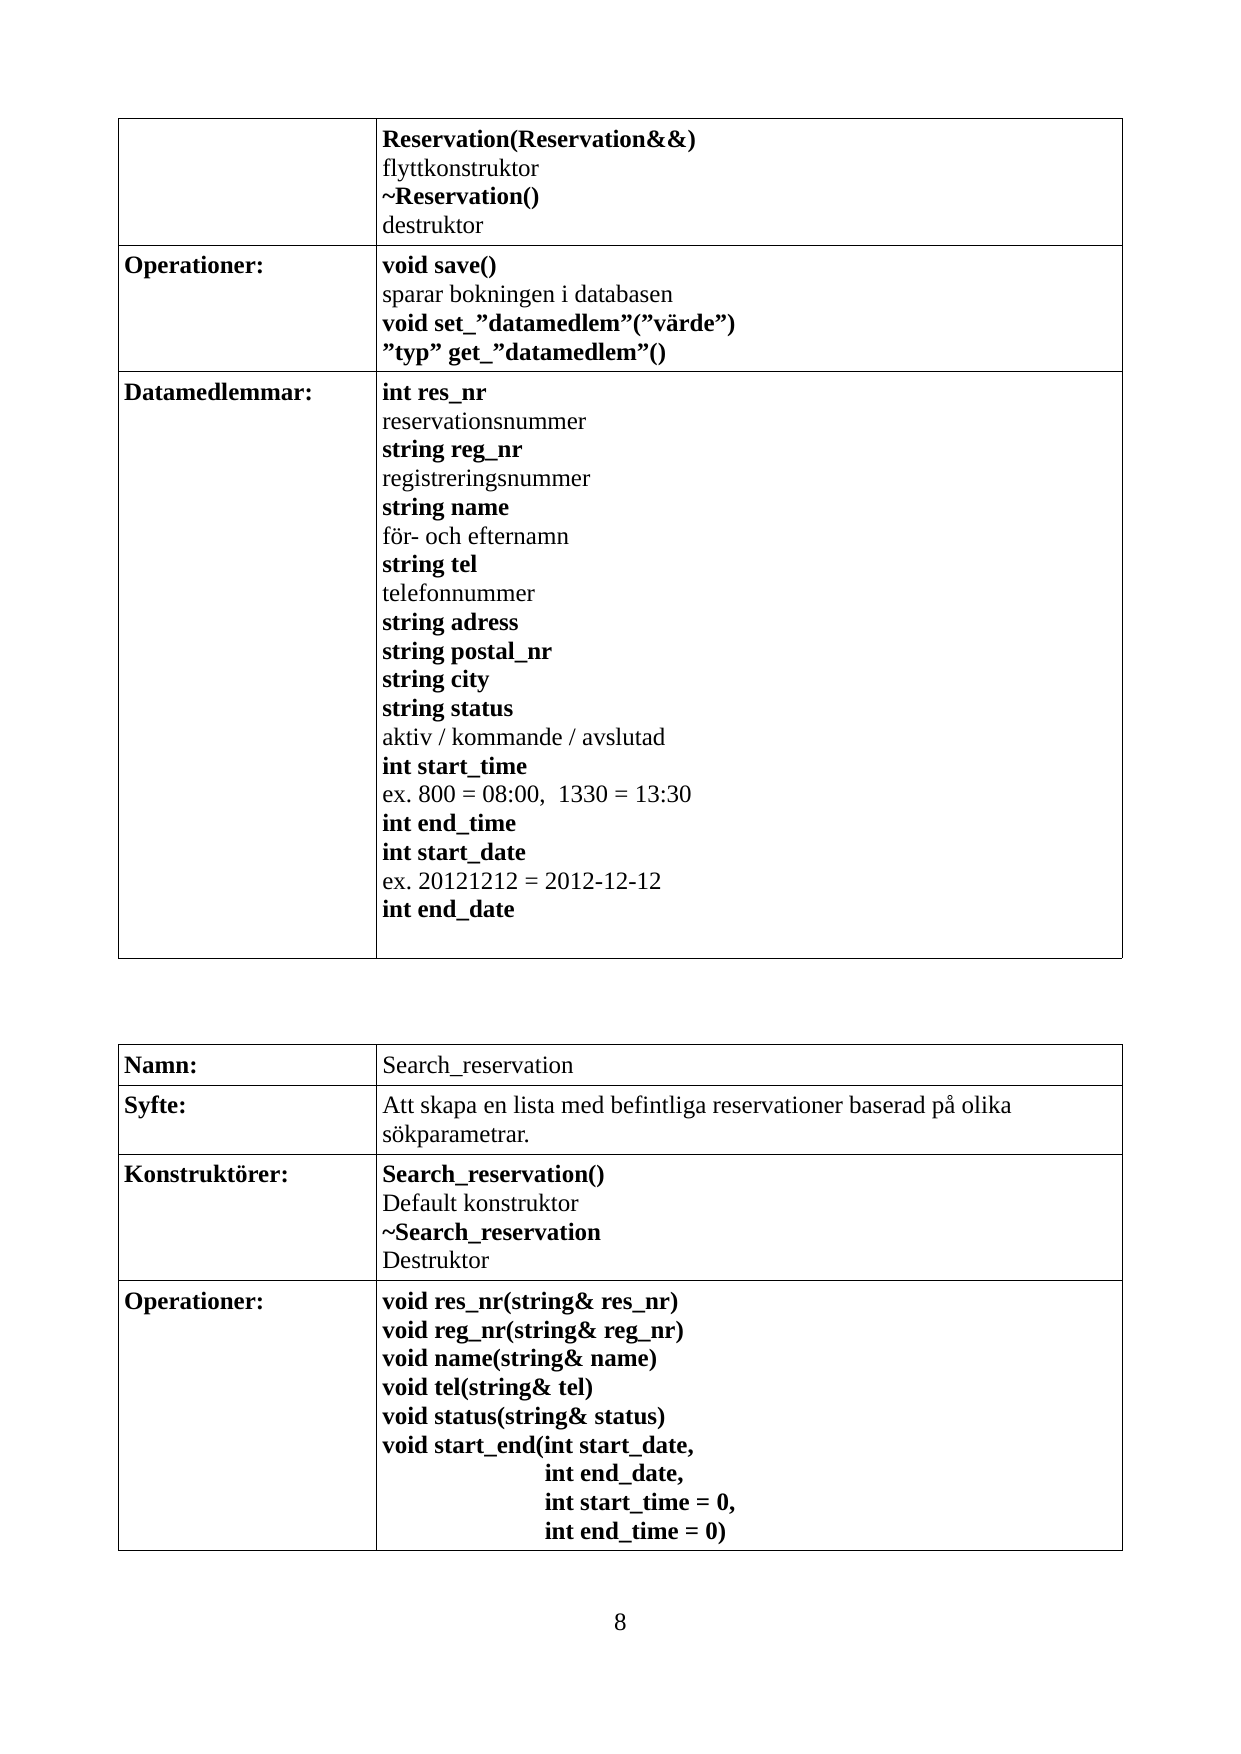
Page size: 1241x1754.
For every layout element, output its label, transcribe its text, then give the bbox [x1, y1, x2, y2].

table_cell Att skapa en lista med befintliga reservationer baserad på olika sökparametrar. [377, 1086, 1122, 1153]
table_cell Syfte: [119, 1086, 376, 1153]
table_cell int res_nr reservationsnummer string reg_nr registreringsnummer string name för- och efternamn string tel telefonnummer string adress string postal_nr string city string status aktiv / kommande / avslutad int start_time ex. 800 = 08:00, 1330 = 13:30 int end_time int start_date ex. 20121212 = 2012-12-12 int end_date [377, 372, 1122, 958]
table_header Namn: [119, 1045, 376, 1084]
table_cell Datamedlemmar: [119, 372, 376, 958]
table_header Search_reservation [377, 1045, 1122, 1084]
table_cell Konstruktörer: [119, 1155, 376, 1280]
table_cell [119, 119, 376, 245]
table_cell Search_reservation() Default konstruktor ~Search_reservation Destruktor [377, 1155, 1122, 1280]
table_cell void res_nr(string& res_nr) void reg_nr(string& reg_nr) void name(string& name) void tel(string& tel) void status(string& status) void start_end(int start_date, int end_date, int start_time = 0, int end_time = 0) [377, 1281, 1122, 1550]
table_cell Operationer: [119, 246, 376, 371]
table_cell Reservation(Reservation&&) flyttkonstruktor ~Reservation() destruktor [377, 119, 1122, 245]
table_cell Operationer: [119, 1281, 376, 1550]
table_cell void save() sparar bokningen i databasen void set_”datamedlem”(”värde”) ”typ” get_”datamedlem”() [377, 246, 1122, 371]
